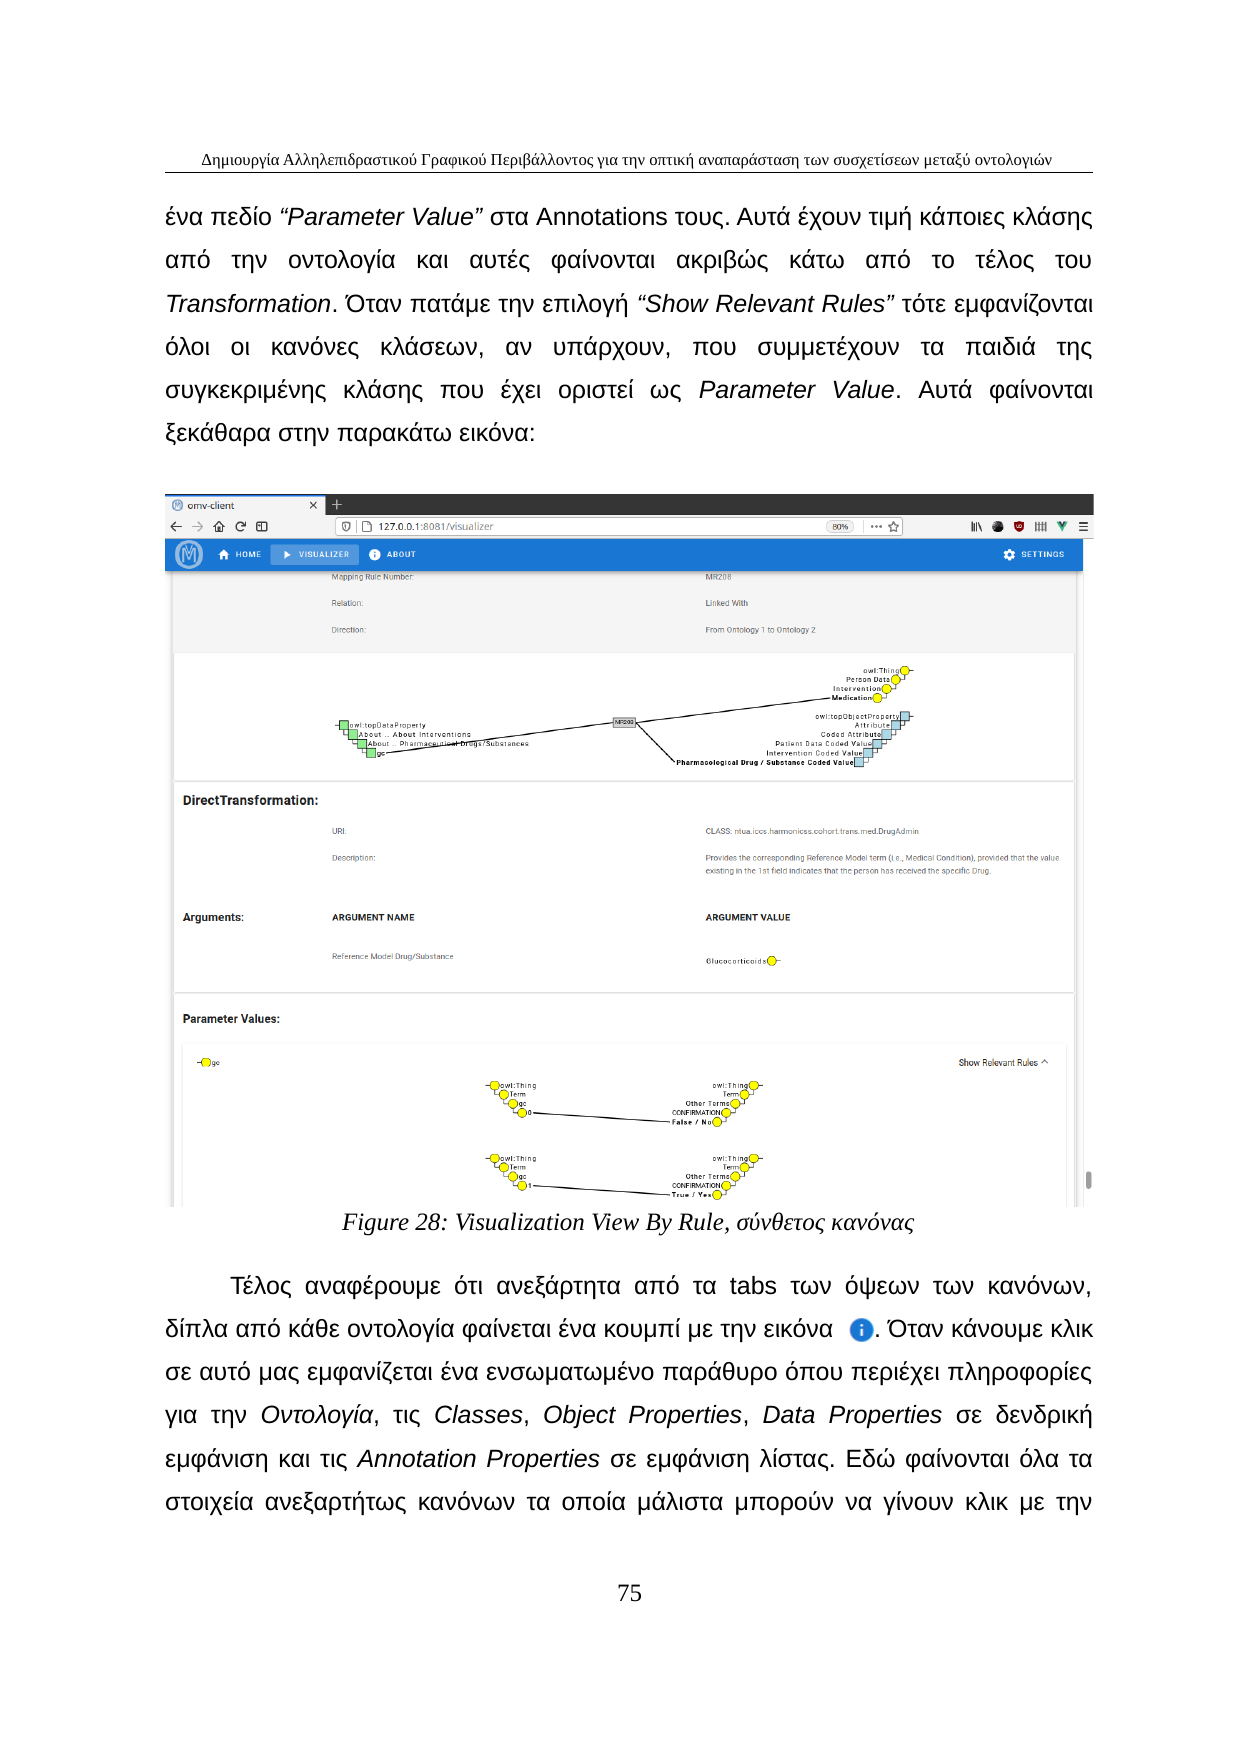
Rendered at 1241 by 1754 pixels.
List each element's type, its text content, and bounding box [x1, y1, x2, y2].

picture [165, 494, 1094, 1207]
text Figure 28: Visualization View By Rule, σύνθετος κανόνας [165, 1207, 1093, 1236]
text ένα πεδίο “Parameter Value” στα Annotations τους. Αυτά έχουν τιμή κάποιες κλάσης από την οντολογία και αυτές φαίνονται ακριβώς κάτω από το τέλος του Transformation. Όταν πατάμε την επιλογή “Show Relevant Rules” τότε εμφανίζονται όλοι οι κανόνες κλάσεων, αν υπάρχουν, που συμμετέχουν τα παιδιά της συγκεκριμένης κλάσης που έχει οριστεί ως Parameter Value. Αυτά φαίνονται ξεκάθαρα στην παρακάτω εικόνα: [165, 202, 1093, 447]
picture [848, 1316, 874, 1343]
text Τέλος αναφέρουμε ότι ανεξάρτητα από τα tabs των όψεων των κανόνων, δίπλα από κάθε οντολογία φαίνεται ένα κουμπί με την εικόνα . Όταν κάνουμε κλικ σε αυτό μας εμφανίζεται ένα ενσωματωμένο παράθυρο όπου περιέχει πληροφορίες για την Οντολογία, τις Classes, Object Properties, Data Properties σε δενδρική εμφάνιση και τις Annotation Properties σε εμφάνιση λίστας. Εδώ φαίνονται όλα τα στοιχεία ανεξαρτήτως κανόνων τα οποία μάλιστα μπορούν να γίνουν κλικ με την [165, 1271, 1093, 1515]
